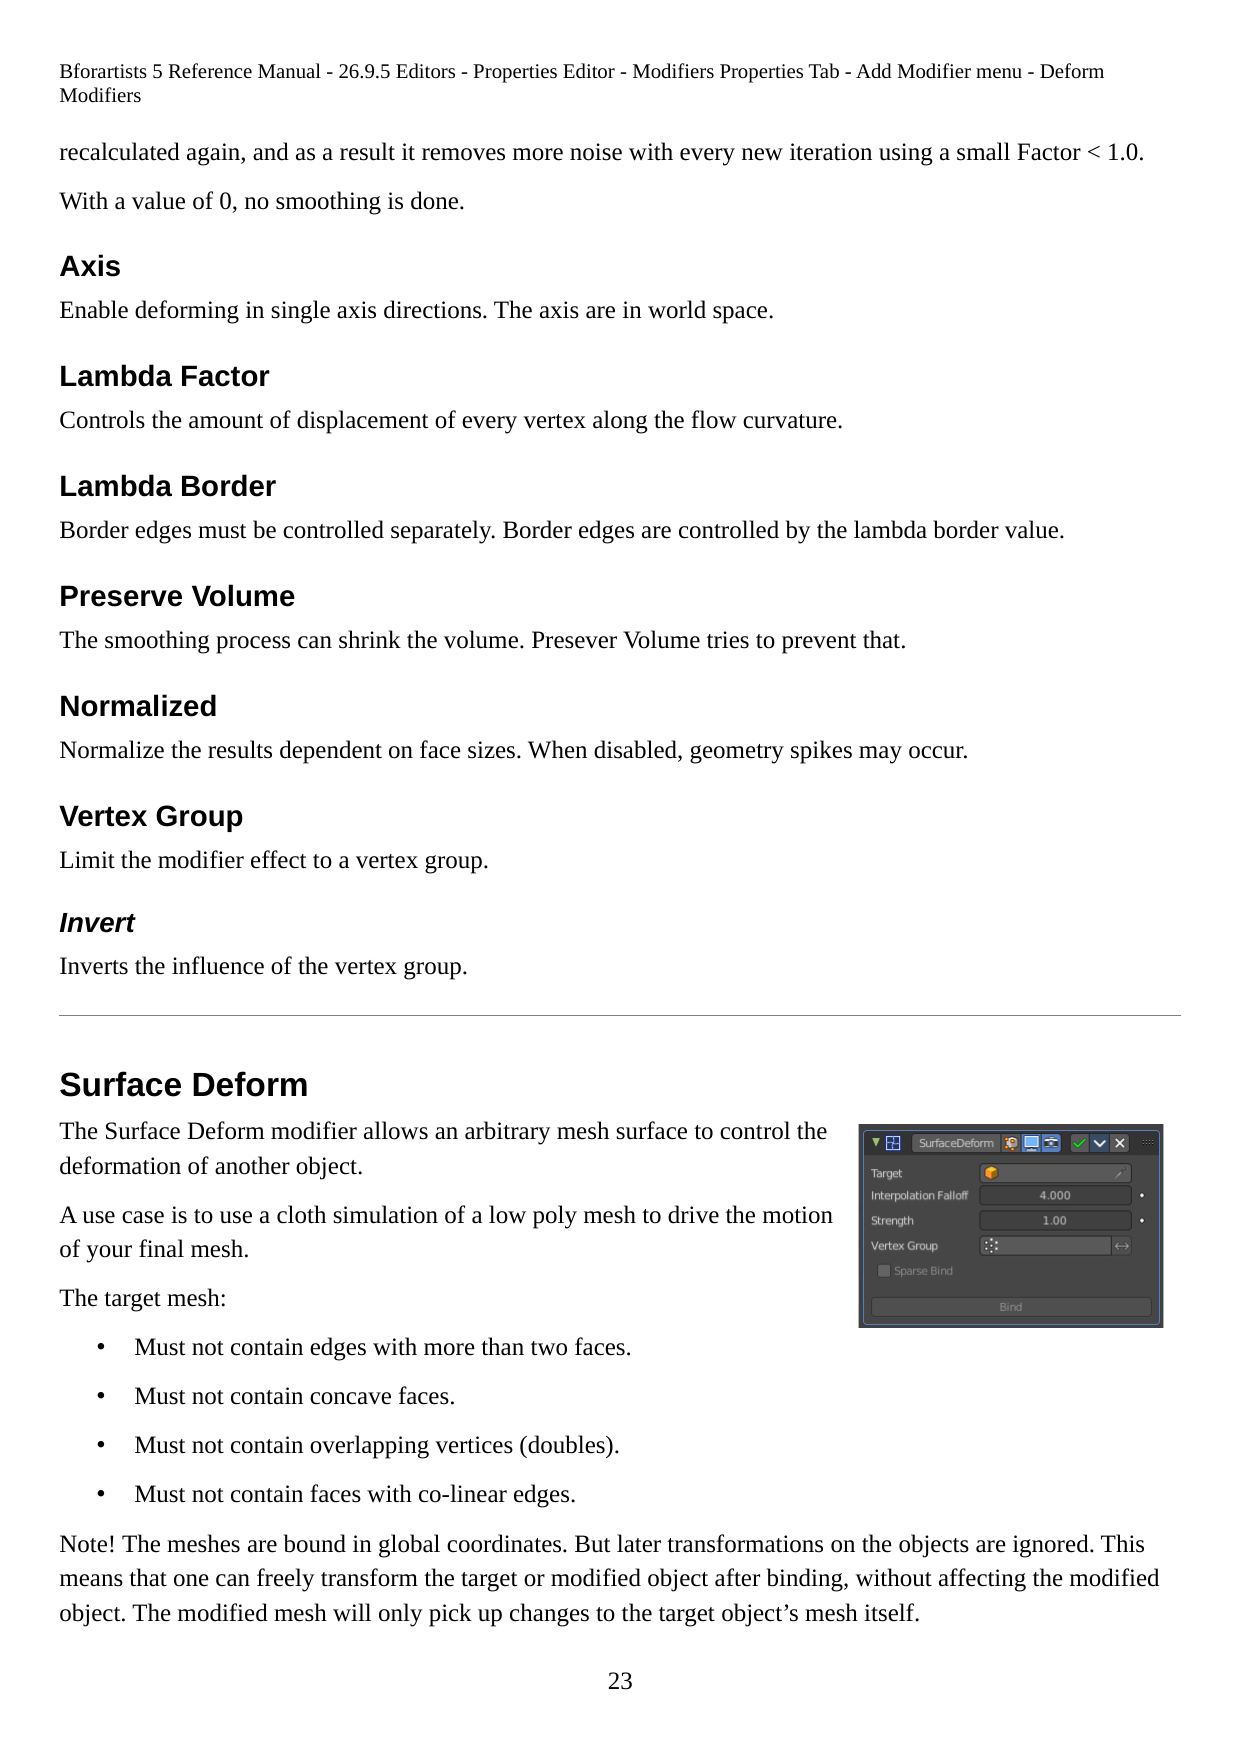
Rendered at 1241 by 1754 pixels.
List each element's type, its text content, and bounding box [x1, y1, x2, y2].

text Note! The meshes are bound in global coordinates. But later transformations on the objects are ignored. This means that one can freely transform the target or modified object after binding, without affecting the modified object. The modified mesh will only pick up changes to the target object’s mesh itself. [59, 1529, 1181, 1626]
subtitle Surface Deform [59, 1065, 1181, 1104]
subtitle Normalized [59, 689, 1181, 723]
text The target mesh: [59, 1283, 858, 1312]
list Must not contain concave faces. [97, 1381, 1181, 1410]
text A use case is to use a cloth simulation of a low poly mesh to drive the motion of your final mesh. [59, 1200, 858, 1263]
text Normalize the results dependent on face sizes. When disabled, geometry spikes may occur. [59, 735, 1181, 764]
list Must not contain overlapping vertices (doubles). [97, 1431, 1181, 1459]
text [1164, 1283, 1181, 1312]
text recalculated again, and as a result it removes more noise with every new iteration using a small Factor < 1.0. [59, 137, 1181, 165]
picture [858, 1124, 1164, 1328]
subtitle Lambda Factor [59, 359, 1181, 393]
text Limit the modifier effect to a vertex group. [59, 845, 1181, 874]
text The Surface Deform modifier allows an arbitrary mesh surface to control the deformation of another object. [59, 1116, 1181, 1179]
text Enable deforming in single axis directions. The axis are in world space. [59, 296, 1181, 324]
subtitle Vertex Group [59, 799, 1181, 833]
text The smoothing process can shrink the volume. Presever Volume tries to prevent that. [59, 625, 1181, 654]
subtitle Axis [59, 249, 1181, 283]
text With a value of 0, no smoothing is done. [59, 186, 1181, 214]
subtitle Lambda Border [59, 469, 1181, 503]
list Must not contain edges with more than two faces. [97, 1332, 1181, 1361]
text Border edges must be controlled separately. Border edges are controlled by the lambda border value. [59, 515, 1181, 544]
text Inverts the influence of the vertex group. [59, 951, 1181, 980]
text Controls the amount of displacement of every vertex along the flow curvature. [59, 406, 1181, 434]
subtitle Invert [59, 907, 1181, 938]
list Must not contain faces with co-linear edges. [97, 1479, 1181, 1508]
subtitle Preserve Volume [59, 579, 1181, 613]
